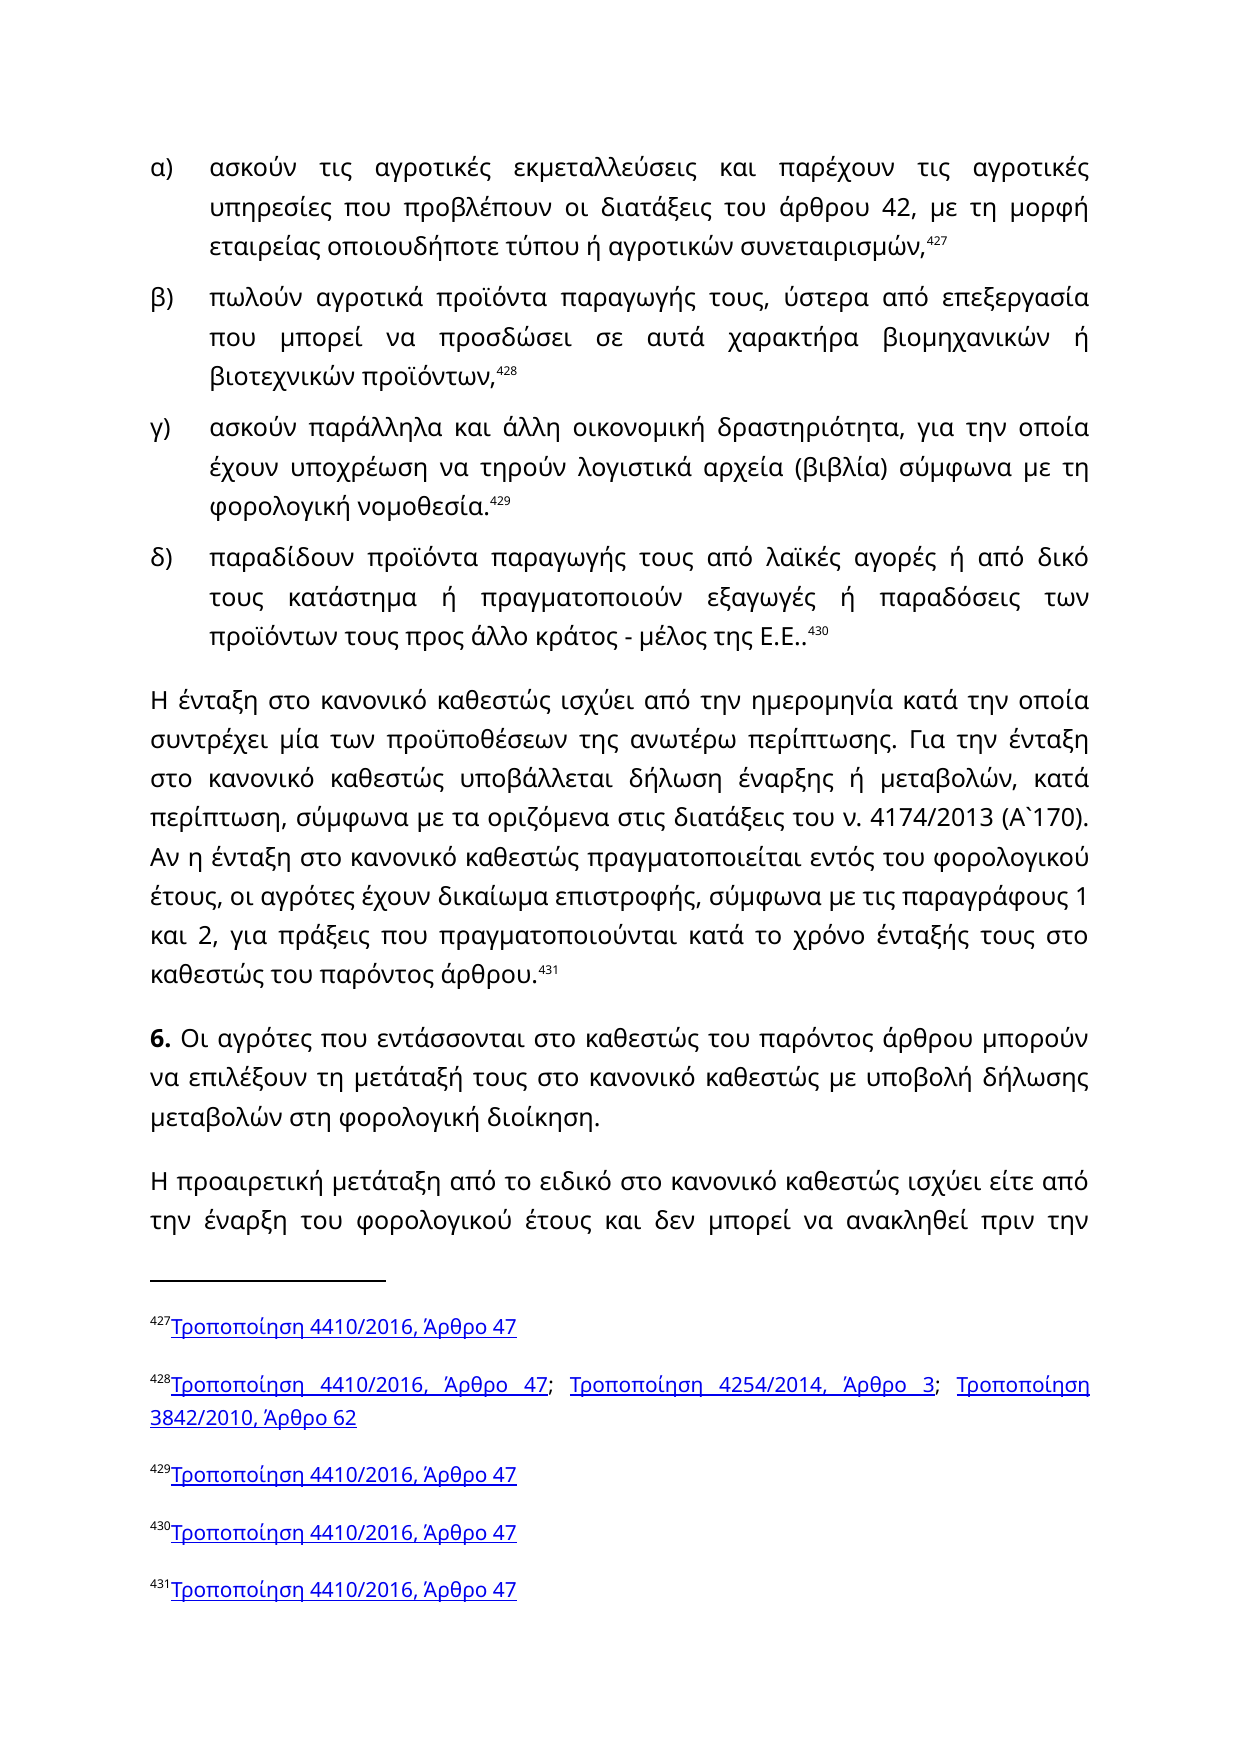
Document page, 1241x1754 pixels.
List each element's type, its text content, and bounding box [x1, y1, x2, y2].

list δ) παραδίδουν προϊόντα παραγωγής τους από λαϊκές αγορές ή από δικό τους κατάστημα ή πραγματοποιούν εξαγωγές ή παραδόσεις των προϊόντων τους προς άλλο κράτος - μέλος της Ε.Ε.. [150, 540, 1090, 652]
text Η ένταξη στο κανονικό καθεστώς ισχύει από την ημερομηνία κατά την οποία συντρέχει μία των προϋποθέσεων της ανωτέρω περίπτωσης. Για την ένταξη στο κανονικό καθεστώς υποβάλλεται δήλωση έναρξης ή μεταβολών, κατά περίπτωση, σύμφωνα με τα οριζόμενα στις διατάξεις του ν. 4174/2013 (Α`170). Αν η ένταξη στο κανονικό καθεστώς πραγματοποιείται εντός του φορολογικού έτους, οι αγρότες έχουν δικαίωμα επιστροφής, σύμφωνα με τις παραγράφους 1 και 2, για πράξεις που πραγματοποιούνται κατά το χρόνο ένταξής τους στο καθεστώς του παρόντος άρθρου. [150, 682, 1090, 991]
text Τροποποίηση 4410/2016, Άρθρο 47 [150, 1460, 1090, 1489]
text Τροποποίηση 4410/2016, Άρθρο 47 [150, 1576, 1090, 1604]
list α) ασκούν τις αγροτικές εκμεταλλεύσεις και παρέχουν τις αγροτικές υπηρεσίες που προβλέπουν οι διατάξεις του άρθρου 42, με τη μορφή εταιρείας οποιουδήποτε τύπου ή αγροτικών συνεταιρισμών, [150, 150, 1090, 262]
text Τροποποίηση 4410/2016, Άρθρο 47 [150, 1312, 1090, 1341]
text H προαιρετική μετάταξη από το ειδικό στο κανονικό καθεστώς ισχύει είτε από την έναρξη του φορολογικού έτους και δεν μπορεί να ανακληθεί πριν την [150, 1163, 1090, 1237]
text Τροποποίηση 4410/2016, Άρθρο 47 [150, 1518, 1090, 1546]
list γ) ασκούν παράλληλα και άλλη οικονομική δραστηριότητα, για την οποία έχουν υποχρέωση να τηρούν λογιστικά αρχεία (βιβλία) σύμφωνα με τη φορολογική νομοθεσία. [150, 410, 1090, 522]
list β) πωλούν αγροτικά προϊόντα παραγωγής τους, ύστερα από επεξεργασία που μπορεί να προσδώσει σε αυτά χαρακτήρα βιομηχανικών ή βιοτεχνικών προϊόντων, [150, 280, 1090, 392]
text 6. Οι αγρότες που εντάσσονται στο καθεστώς του παρόντος άρθρου μπορούν να επιλέξουν τη μετάταξή τους στο κανονικό καθεστώς με υποβολή δήλωσης μεταβολών στη φορολογική διοίκηση. [150, 1021, 1090, 1133]
text Τροποποίηση 4410/2016, Άρθρο 47; Τροποποίηση 4254/2014, Άρθρο 3; Τροποποίηση 3842/2010, Άρθρο 62 [150, 1370, 1090, 1431]
